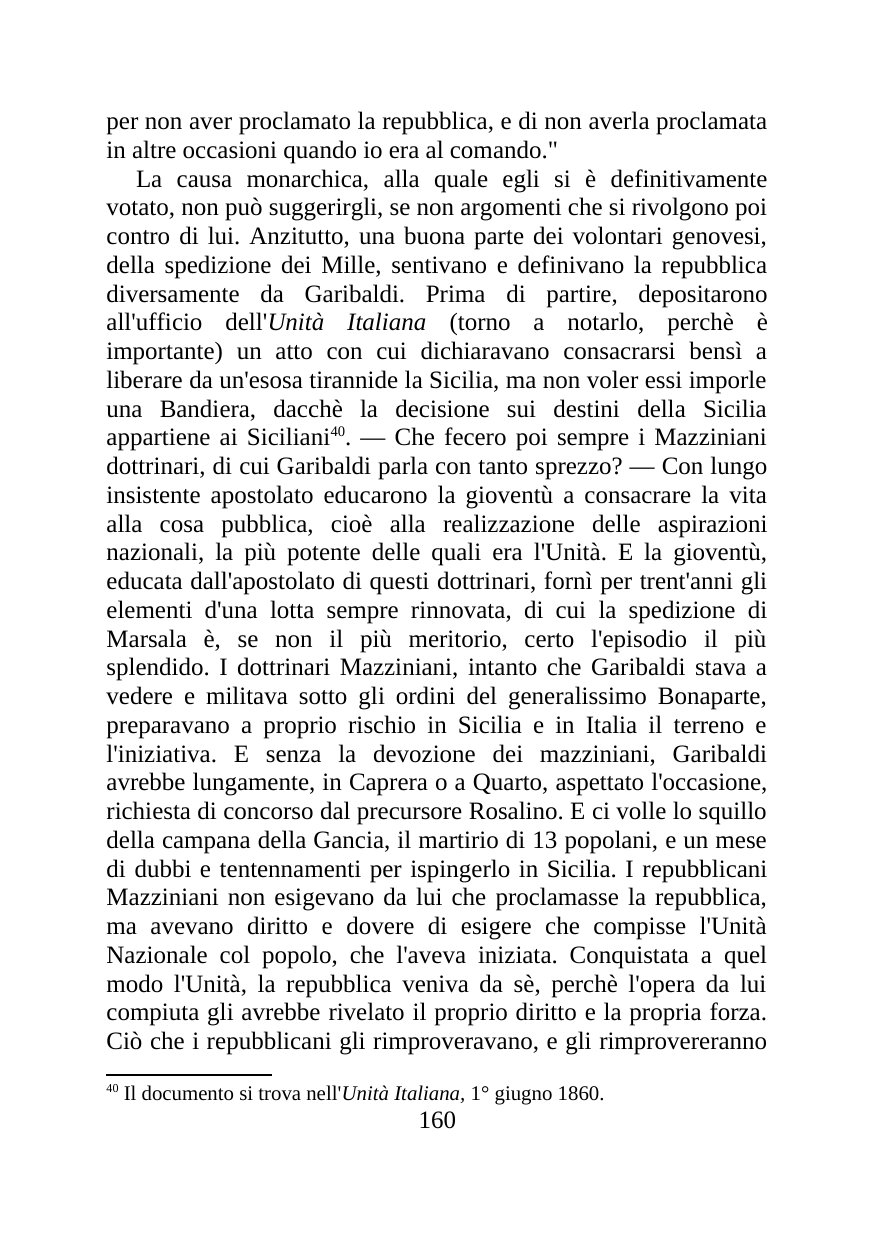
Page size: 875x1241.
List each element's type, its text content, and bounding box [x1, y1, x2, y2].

text La causa monarchica, alla quale egli si è definitivamente votato, non può suggerirgli, se non argomenti che si rivolgono poi contro di lui. Anzitutto, una buona parte dei volontari genovesi, della spedizione dei Mille, sentivano e definivano la repubblica diversamente da Garibaldi. Prima di partire, depositarono all'ufficio dell'Unità Italiana (torno a notarlo, perchè è importante) un atto con cui dichiaravano consacrarsi bensì a liberare da un'esosa tirannide la Sicilia, ma non voler essi imporle una Bandiera, dacchè la decisione sui destini della Sicilia appartiene ai Siciliani. — Che fecero poi sempre i Mazziniani dottrinari, di cui Garibaldi parla con tanto sprezzo? — Con lungo insistente apostolato educarono la gioventù a consacrare la vita alla cosa pubblica, cioè alla realizzazione delle aspirazioni nazionali, la più potente delle quali era l'Unità. E la gioventù, educata dall'apostolato di questi dottrinari, fornì per trent'anni gli elementi d'una lotta sempre rinnovata, di cui la spedizione di Marsala è, se non il più meritorio, certo l'episodio il più splendido. I dottrinari Mazziniani, intanto che Garibaldi stava a vedere e militava sotto gli ordini del generalissimo Bonaparte, preparavano a proprio rischio in Sicilia e in Italia il terreno e l'iniziativa. E senza la devozione dei mazziniani, Garibaldi avrebbe lungamente, in Caprera o a Quarto, aspettato l'occasione, richiesta di concorso dal precursore Rosalino. E ci volle lo squillo della campana della Gancia, il martirio di 13 popolani, e un mese di dubbi e tentennamenti per ispingerlo in Sicilia. I repubblicani Mazziniani non esigevano da lui che proclamasse la repubblica, ma avevano diritto e dovere di esigere che compisse l'Unità Nazionale col popolo, che l'aveva iniziata. Conquistata a quel modo l'Unità, la repubblica veniva da sè, perchè l'opera da lui compiuta gli avrebbe rivelato il proprio diritto e la propria forza. Ciò che i repubblicani gli rimproveravano, e gli rimprovereranno [106, 164, 768, 1055]
text per non aver proclamato la repubblica, e di non averla proclamata in altre occasioni quando io era al comando." [106, 106, 768, 164]
text Il documento si trova nell'Unità Italiana, 1° giugno 1860. [106, 1081, 768, 1105]
